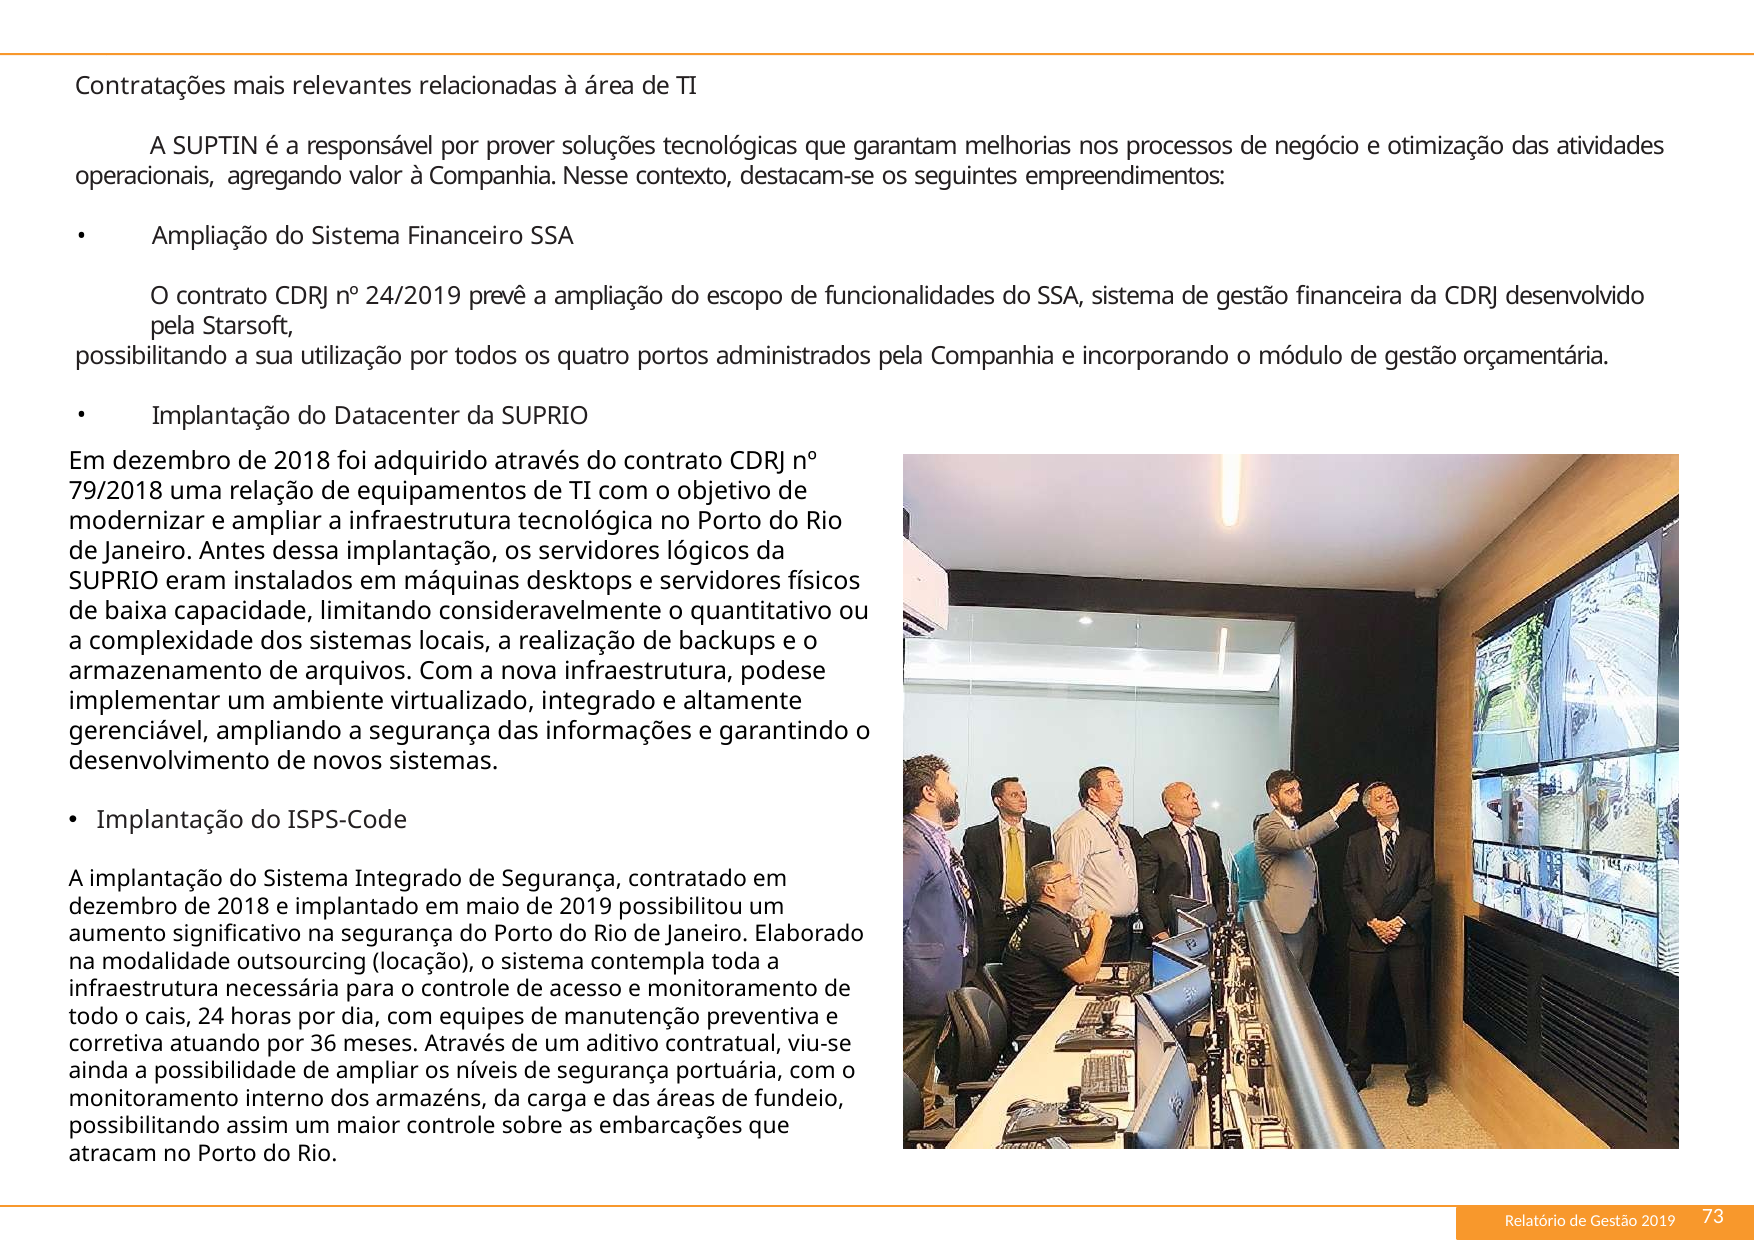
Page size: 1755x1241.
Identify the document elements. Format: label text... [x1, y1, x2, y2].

text_box [1458, 1209, 1754, 1238]
text_box Relatório de Gestão 2019 [1502, 1207, 1682, 1232]
text_box 73 [1699, 1200, 1727, 1205]
picture [903, 454, 1679, 1149]
text_box Contratações mais relevantes relacionadas à área de TI A SUPTIN é a responsável por prover soluções tecnológicas que garantam melhorias nos processos de negócio e otimização das atividades operacionais, agregando valor à Companhia. Nesse contexto, destacam-se os seguintes empreendimentos: Ampliação do Sistema Financeiro SSA O contrato CDRJ nº 24/2019 prevê a ampliação do escopo de funcionalidades do SSA, sistema de gestão financeira da CDRJ desenvolvido pela Starsoft, possibilitando a sua utilização por todos os quatro portos administrados pela Companhia e incorporando o módulo de gestão orçamentária. Implantação do Datacenter da SUPRIO [72, 67, 1684, 400]
text_box 73 [1699, 1207, 1727, 1231]
text_box Em dezembro de 2018 foi adquirido através do contrato CDRJ nº 79/2018 uma relação de equipamentos de TI com o objetivo de modernizar e ampliar a infraestrutura tecnológica no Porto do Rio de Janeiro. Antes dessa implantação, os servidores lógicos da SUPRIO eram instalados em máquinas desktops e servidores físicos de baixa capacidade, limitando consideravelmente o quantitativo ou a complexidade dos sistemas locais, a realização de backups e o armazenamento de arquivos. Com a nova infraestrutura, podese implementar um ambiente virtualizado, integrado e altamente gerenciável, ampliando a segurança das informações e garantindo o desenvolvimento de novos sistemas. Implantação do ISPS-Code A implantação do Sistema Integrado de Segurança, contratado em dezembro de 2018 e implantado em maio de 2019 possibilitou um aumento significativo na segurança do Porto do Rio de Janeiro. Elaborado na modalidade outsourcing (locação), o sistema contempla toda a infraestrutura necessária para o controle de acesso e monitoramento de todo o cais, 24 horas por dia, com equipes de manutenção preventiva e corretiva atuando por 36 meses. Através de um aditivo contratual, viu-se ainda a possibilidade de ampliar os níveis de segurança portuária, com o monitoramento interno dos armazéns, da carga e das áreas de fundeio, possibilitando assim um maior controle sobre as embarcações que atracam no Porto do Rio. [53, 437, 889, 1185]
